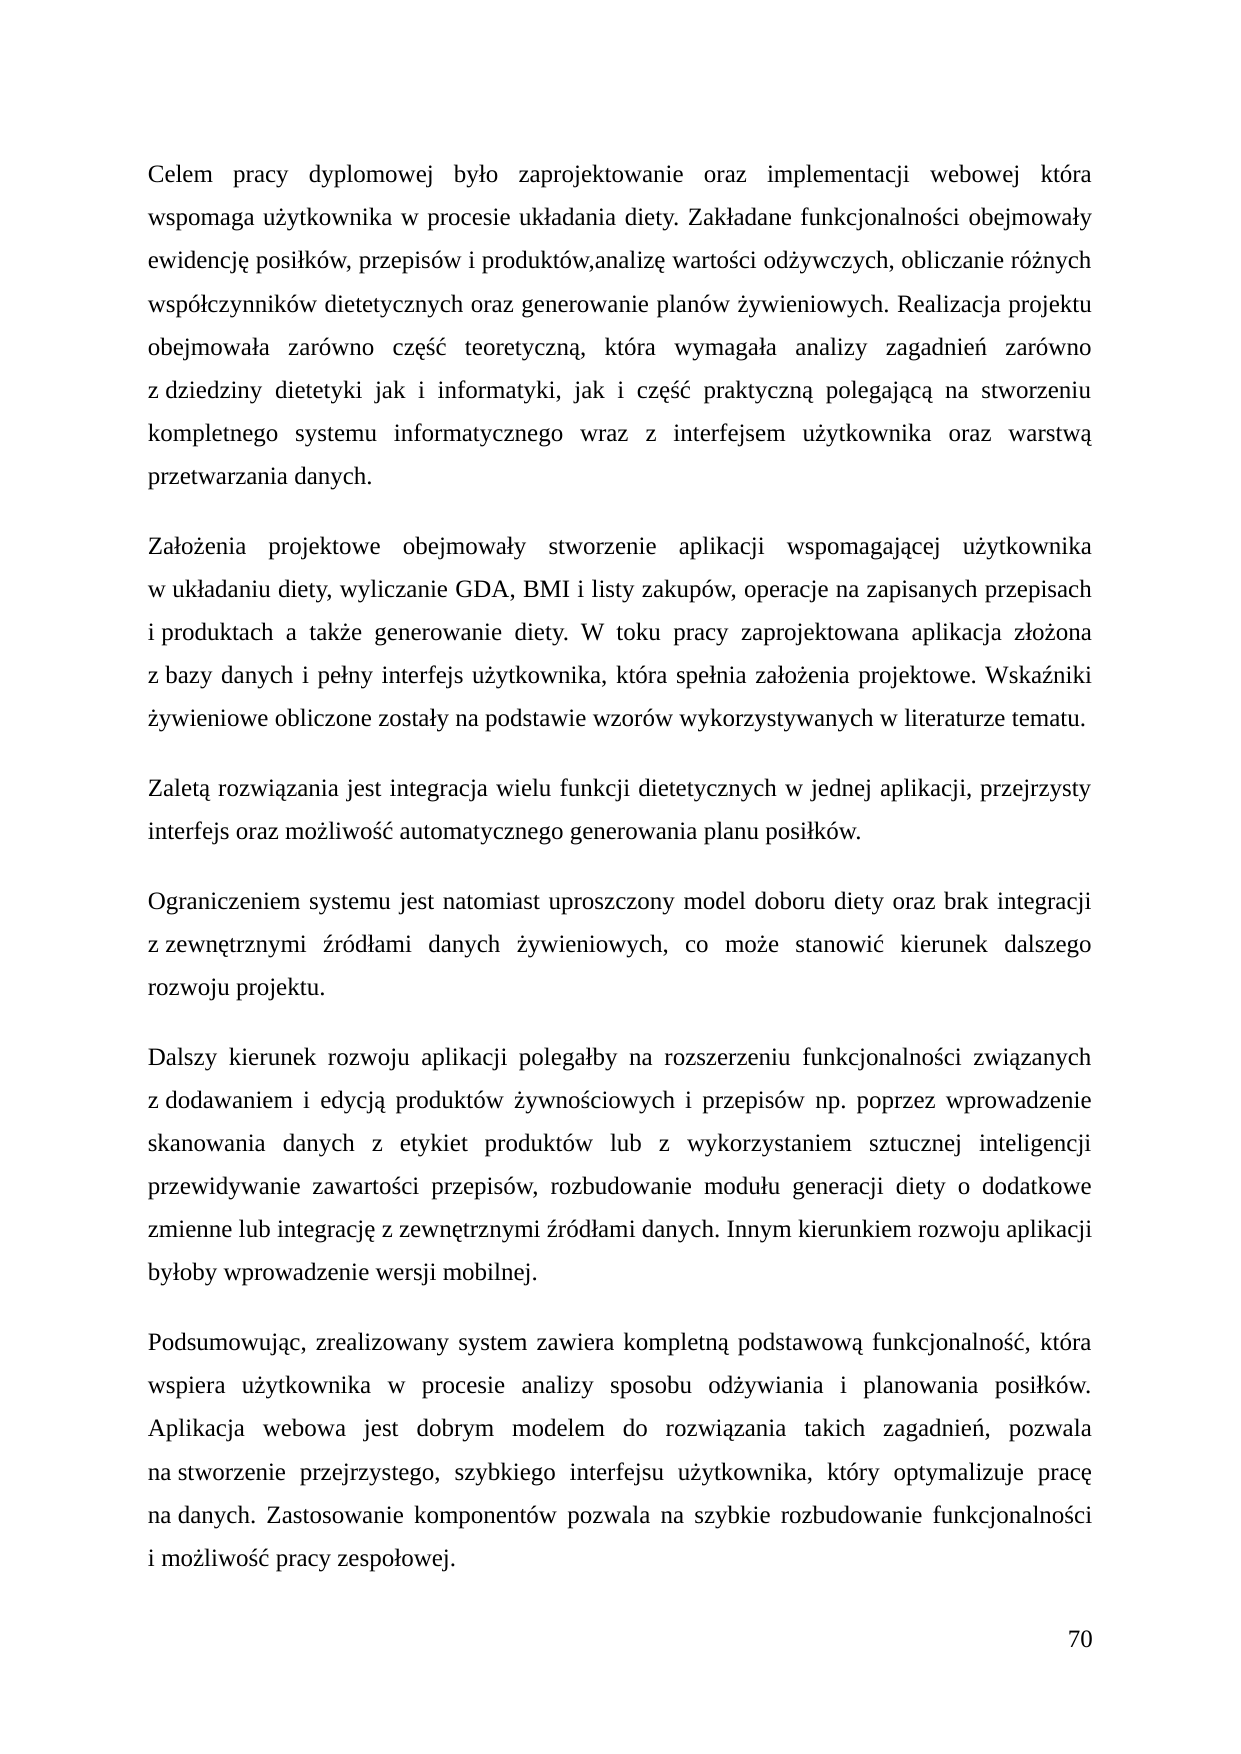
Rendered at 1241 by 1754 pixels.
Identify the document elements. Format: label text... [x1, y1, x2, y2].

text Celem pracy dyplomowej było zaprojektowanie oraz implementacji webowej która wspomaga użytkownika w procesie układania diety. Zakładane funkcjonalności obejmowały ewidencję posiłków, przepisów i produktów,analizę wartości odżywczych, obliczanie różnych współczynników dietetycznych oraz generowanie planów żywieniowych. Realizacja projektu obejmowała zarówno część teoretyczną, która wymagała analizy zagadnień zarówno z dziedziny dietetyki jak i informatyki, jak i część praktyczną polegającą na stworzeniu kompletnego systemu informatycznego wraz z interfejsem użytkownika oraz warstwą przetwarzania danych. [148, 159, 1092, 490]
text Dalszy kierunek rozwoju aplikacji polegałby na rozszerzeniu funkcjonalności związanych z dodawaniem i edycją produktów żywnościowych i przepisów np. poprzez wprowadzenie skanowania danych z etykiet produktów lub z wykorzystaniem sztucznej inteligencji przewidywanie zawartości przepisów, rozbudowanie modułu generacji diety o dodatkowe zmienne lub integrację z zewnętrznymi źródłami danych. Innym kierunkiem rozwoju aplikacji byłoby wprowadzenie wersji mobilnej. [148, 1042, 1092, 1286]
text Ograniczeniem systemu jest natomiast uproszczony model doboru diety oraz brak integracji z zewnętrznymi źródłami danych żywieniowych, co może stanowić kierunek dalszego rozwoju projektu. [148, 886, 1092, 1001]
text Założenia projektowe obejmowały stworzenie aplikacji wspomagającej użytkownika w układaniu diety, wyliczanie GDA, BMI i listy zakupów, operacje na zapisanych przepisach i produktach a także generowanie diety. W toku pracy zaprojektowana aplikacja złożona z bazy danych i pełny interfejs użytkownika, która spełnia założenia projektowe. Wskaźniki żywieniowe obliczone zostały na podstawie wzorów wykorzystywanych w literaturze tematu. [148, 531, 1092, 732]
text Zaletą rozwiązania jest integracja wielu funkcji dietetycznych w jednej aplikacji, przejrzysty interfejs oraz możliwość automatycznego generowania planu posiłków. [148, 773, 1092, 845]
text Podsumowując, zrealizowany system zawiera kompletną podstawową funkcjonalność, która wspiera użytkownika w procesie analizy sposobu odżywiania i planowania posiłków. Aplikacja webowa jest dobrym modelem do rozwiązania takich zagadnień, pozwala na stworzenie przejrzystego, szybkiego interfejsu użytkownika, który optymalizuje pracę na danych. Zastosowanie komponentów pozwala na szybkie rozbudowanie funkcjonalności i możliwość pracy zespołowej. [148, 1327, 1092, 1572]
